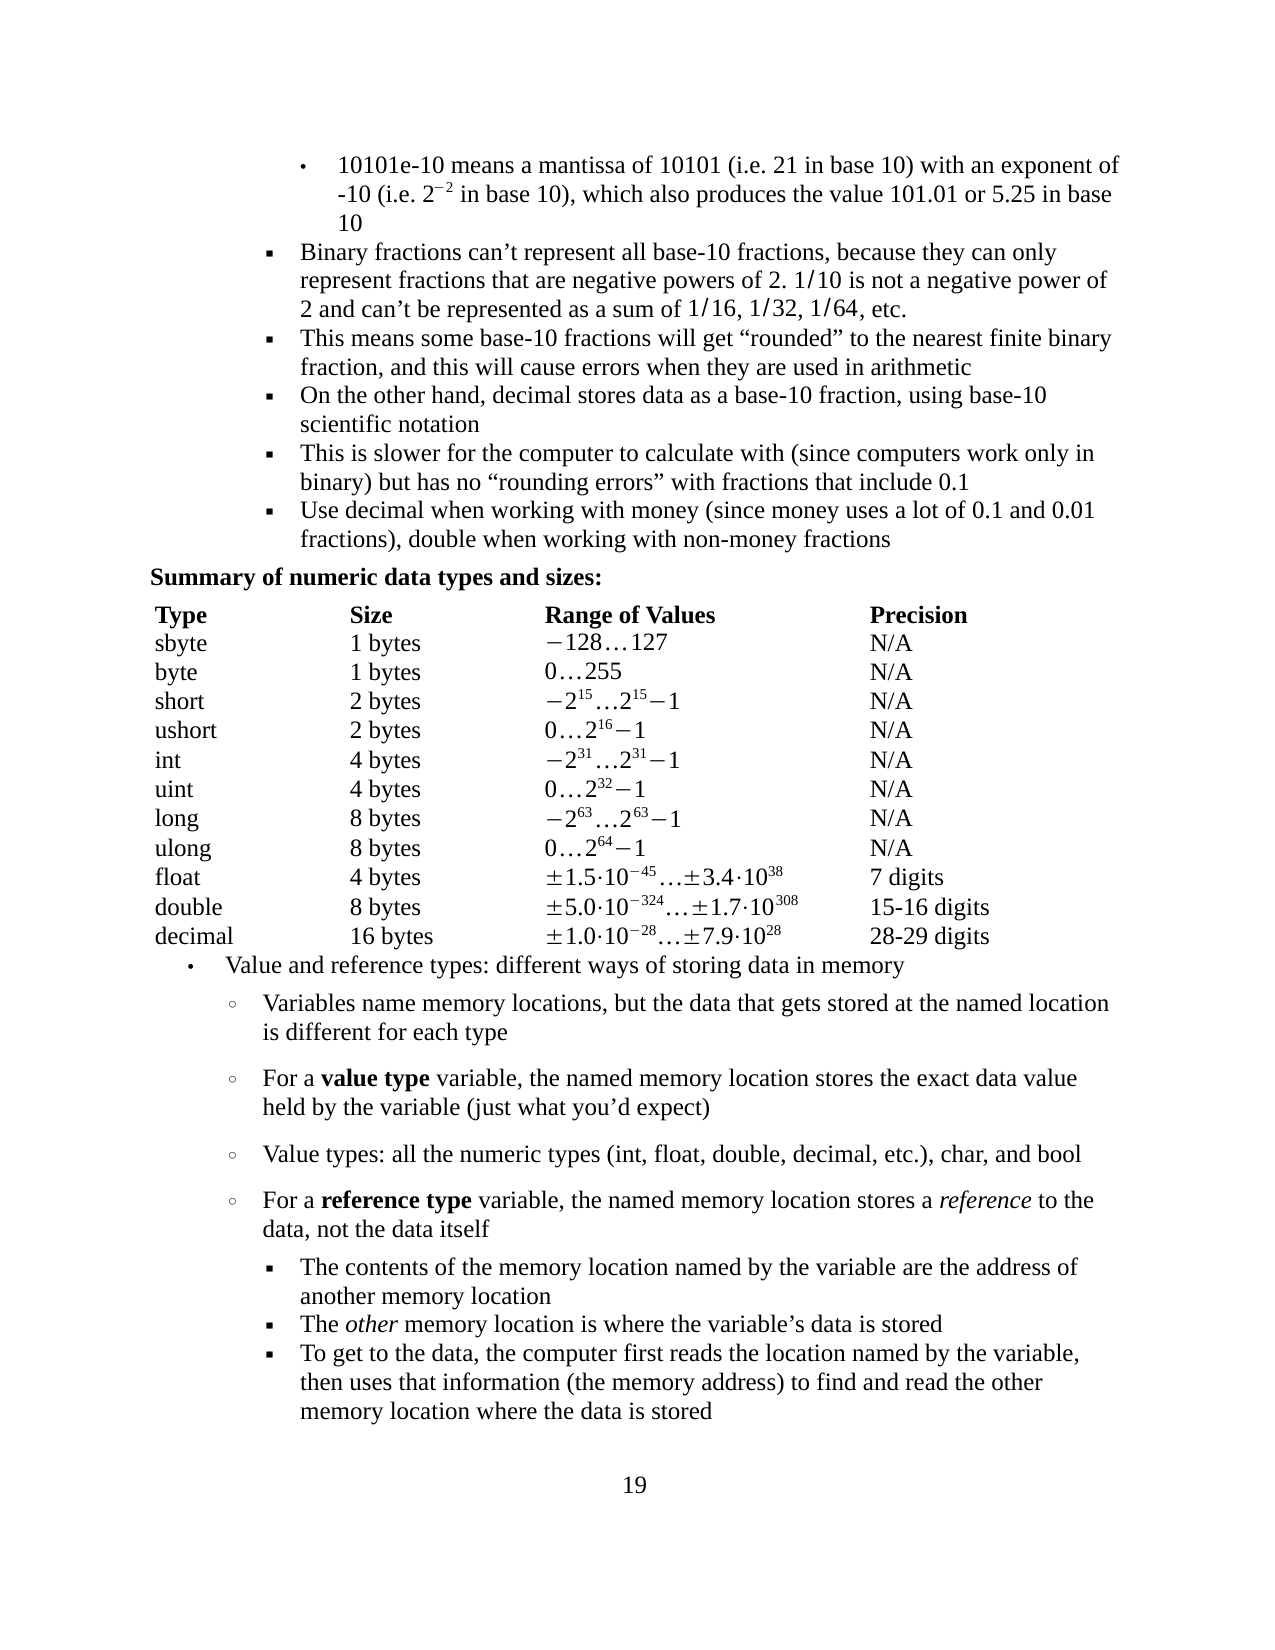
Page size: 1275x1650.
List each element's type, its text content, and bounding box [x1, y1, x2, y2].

table_cell 4 bytes [345, 774, 540, 803]
list Value types: all the numeric types (int, float, double, decimal, etc.), char, and bool [225, 1139, 1125, 1168]
table_cell N/A [865, 774, 1125, 803]
table_cell byte [150, 657, 345, 686]
table_cell 8 bytes [345, 833, 540, 862]
table_cell [540, 804, 865, 833]
table_cell long [150, 804, 345, 833]
table_cell 2 bytes [345, 686, 540, 715]
list For a value type variable, the named memory location stores the exact data value held by the variable (just what you’d expect) [225, 1063, 1125, 1121]
table_cell int [150, 745, 345, 774]
table_cell 7 digits [865, 862, 1125, 892]
table_cell [540, 629, 865, 657]
table_header Type [150, 600, 345, 628]
list The contents of the memory location named by the variable are the address of another memory location [262, 1252, 1125, 1309]
table_cell N/A [865, 833, 1125, 862]
list The other memory location is where the variable’s data is stored [262, 1309, 1125, 1338]
table_cell float [150, 862, 345, 892]
list This is slower for the computer to calculate with (since computers work only in binary) but has no “rounding errors” with fractions that include 0.1 [262, 438, 1125, 496]
list Variables name memory locations, but the data that gets stored at the named location is different for each type [225, 988, 1125, 1046]
table_cell [540, 921, 865, 950]
table_cell ulong [150, 833, 345, 862]
table_cell [540, 833, 865, 862]
list To get to the data, the computer first reads the location named by the variable, then uses that information (the memory address) to find and read the other memory location where the data is stored [262, 1338, 1125, 1424]
table_cell 1 bytes [345, 629, 540, 657]
list Value and reference types: different ways of storing data in memory [187, 950, 1125, 979]
table_cell N/A [865, 804, 1125, 833]
list This means some base-10 fractions will get “rounded” to the nearest finite binary fraction, and this will cause errors when they are used in arithmetic [262, 323, 1125, 381]
table_cell [540, 774, 865, 803]
text Summary of numeric data types and sizes: [150, 562, 1125, 591]
table_cell 28-29 digits [865, 921, 1125, 950]
table_cell uint [150, 774, 345, 803]
table_cell [540, 657, 865, 686]
table_cell [540, 715, 865, 745]
table_cell 16 bytes [345, 921, 540, 950]
table_cell N/A [865, 715, 1125, 745]
table_cell N/A [865, 686, 1125, 715]
table_cell ushort [150, 715, 345, 745]
list Use decimal when working with money (since money uses a lot of 0.1 and 0.01 fractions), double when working with non-money fractions [262, 496, 1125, 553]
table_cell 1 bytes [345, 657, 540, 686]
table_header Size [345, 600, 540, 628]
table_cell 15-16 digits [865, 892, 1125, 921]
table_cell double [150, 892, 345, 921]
list Binary fractions can’t represent all base-10 fractions, because they can only represent fractions that are negative powers of 2. is not a negative power of 2 and can’t be represented as a sum of , , , etc. [262, 237, 1125, 323]
table_cell 8 bytes [345, 892, 540, 921]
table_cell N/A [865, 657, 1125, 686]
table_cell [540, 745, 865, 774]
table_cell N/A [865, 629, 1125, 657]
table_cell [540, 686, 865, 715]
list On the other hand, decimal stores data as a base-10 fraction, using base-10 scientific notation [262, 381, 1125, 438]
table_cell 4 bytes [345, 745, 540, 774]
table_cell 2 bytes [345, 715, 540, 745]
table_header Precision [865, 600, 1125, 628]
list For a reference type variable, the named memory location stores a reference to the data, not the data itself [225, 1186, 1125, 1243]
table_cell [540, 862, 865, 892]
table_header Range of Values [540, 600, 865, 628]
table_cell 4 bytes [345, 862, 540, 892]
table_cell sbyte [150, 629, 345, 657]
table_cell short [150, 686, 345, 715]
table_cell 8 bytes [345, 804, 540, 833]
table_cell [540, 892, 865, 921]
list 10101e-10 means a mantissa of 10101 (i.e. 21 in base 10) with an exponent of -10 (i.e. in base 10), which also produces the value 101.01 or 5.25 in base 10 [300, 150, 1125, 237]
table_cell N/A [865, 745, 1125, 774]
table_cell decimal [150, 921, 345, 950]
